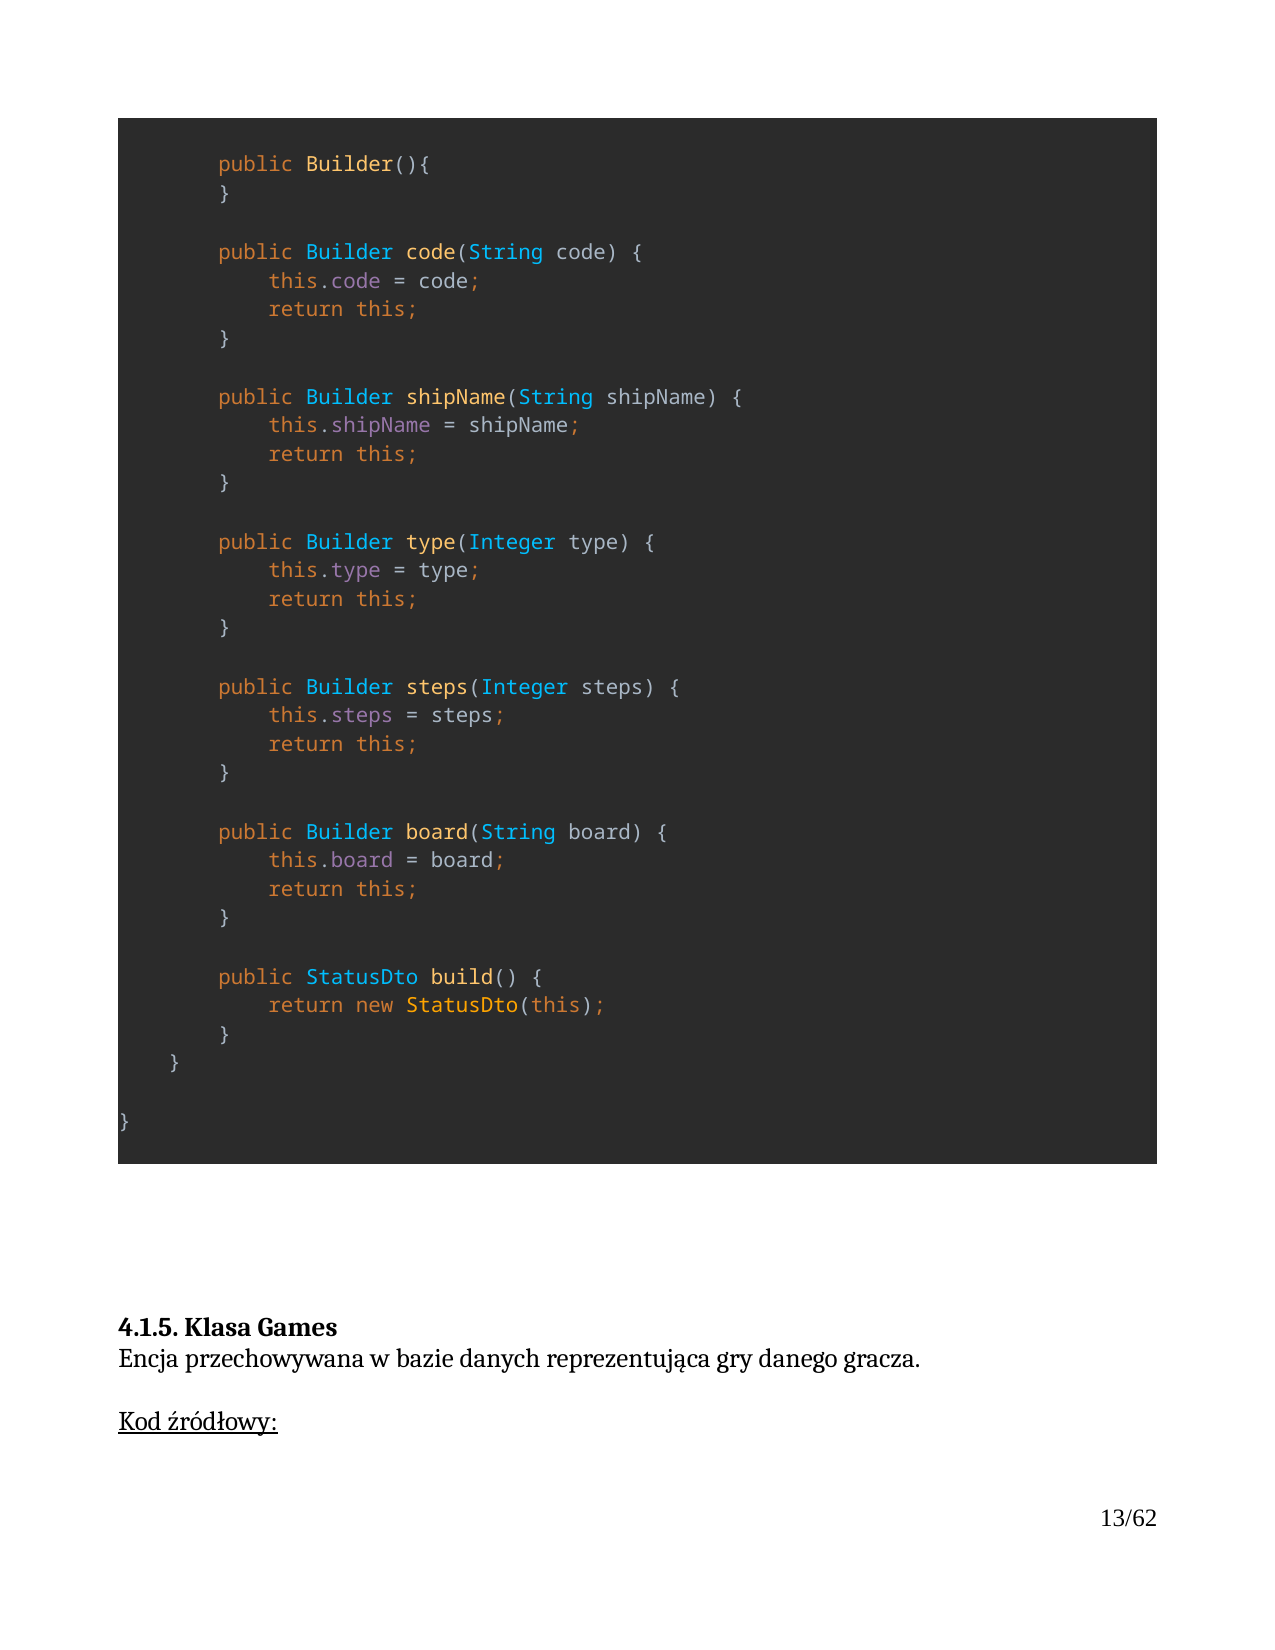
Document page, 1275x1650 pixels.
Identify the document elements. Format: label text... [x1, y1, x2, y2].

text Encja przechowywana w bazie danych reprezentująca gry danego gracza. [118, 1343, 1157, 1375]
text public Builder(){ } public Builder code(String code) { this.code = code; return this; } public Builder shipName(String shipName) { this.shipName = shipName; return this; } public Builder type(Integer type) { this.type = type; return this; } public Builder steps(Integer steps) { this.steps = steps; return this; } public Builder board(String board) { this.board = board; return this; } public StatusDto build() { return new StatusDto(this); } } } [118, 118, 1157, 1164]
text Kod źródłowy: [118, 1406, 1157, 1437]
text 4.1.5. Klasa Games [118, 1312, 1157, 1343]
